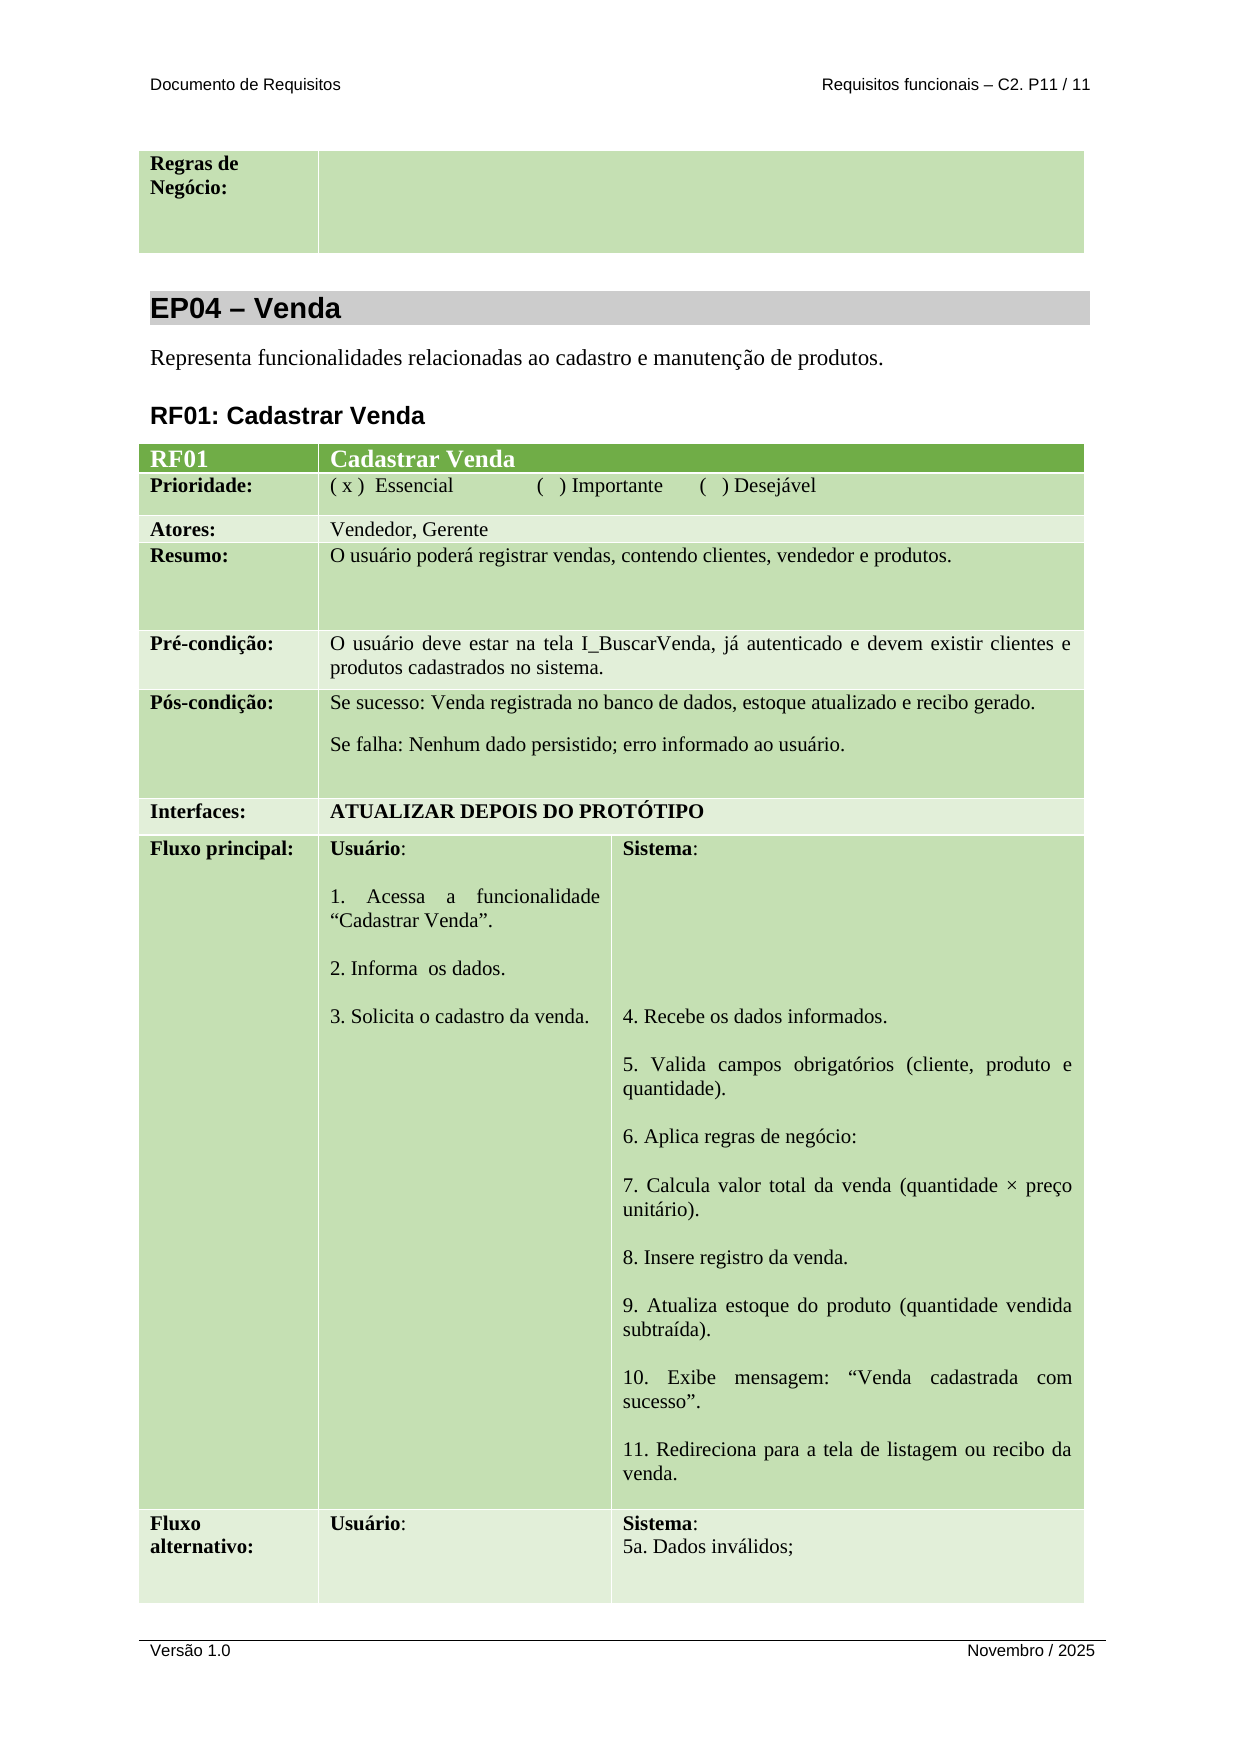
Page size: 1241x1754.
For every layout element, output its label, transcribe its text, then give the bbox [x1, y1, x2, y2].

table_cell Fluxo principal: [139, 836, 318, 1509]
table_cell Pós-condição: [139, 690, 318, 798]
table_cell Resumo: [139, 543, 318, 630]
table_cell ATUALIZAR DEPOIS DO PROTÓTIPO [319, 799, 1084, 834]
table_cell Fluxo alternativo: [139, 1510, 318, 1603]
table_cell Sistema: 4. Recebe os dados informados. 5. Valida campos obrigatórios (cliente, produto e quantidade). 6. Aplica regras de negócio: 7. Calcula valor total da venda (quantidade × preço unitário). 8. Insere registro da venda. 9. Atualiza estoque do produto (quantidade vendida subtraída). 10. Exibe mensagem: “Venda cadastrada com sucesso”. 11. Redireciona para a tela de listagem ou recibo da venda. [612, 836, 1084, 1509]
text RF01: Cadastrar Venda [150, 401, 1090, 430]
table_cell Prioridade: [139, 474, 318, 515]
table_cell O usuário deve estar na tela I_BuscarVenda, já autenticado e devem existir clientes e produtos cadastrados no sistema. [319, 631, 1084, 689]
table_cell Regras de Negócio: [139, 151, 318, 253]
table_header Cadastrar Venda [319, 444, 1084, 472]
table_cell Interfaces: [139, 799, 318, 834]
table_cell O usuário poderá registrar vendas, contendo clientes, vendedor e produtos. [319, 543, 1084, 630]
table_cell Atores: [139, 516, 318, 542]
table_cell Se sucesso: Venda registrada no banco de dados, estoque atualizado e recibo gerado. Se falha: Nenhum dado persistido; erro informado ao usuário. [319, 690, 1084, 798]
table_cell ( x ) Essencial ( ) Importante ( ) Desejável [319, 474, 1084, 515]
table_cell Usuário: 1. Acessa a funcionalidade “Cadastrar Venda”. 2. Informa os dados. 3. Solicita o cadastro da venda. [319, 836, 611, 1509]
table_cell Sistema: 5a. Dados inválidos; [612, 1510, 1084, 1603]
table_cell Usuário: [319, 1510, 611, 1603]
table_header RF01 [139, 444, 318, 472]
subtitle EP04 – Venda [150, 291, 1090, 325]
table_cell [319, 151, 1084, 253]
table_cell Pré-condição: [139, 631, 318, 689]
text Representa funcionalidades relacionadas ao cadastro e manutenção de produtos. [150, 344, 1090, 370]
table_cell Vendedor, Gerente [319, 516, 1084, 542]
